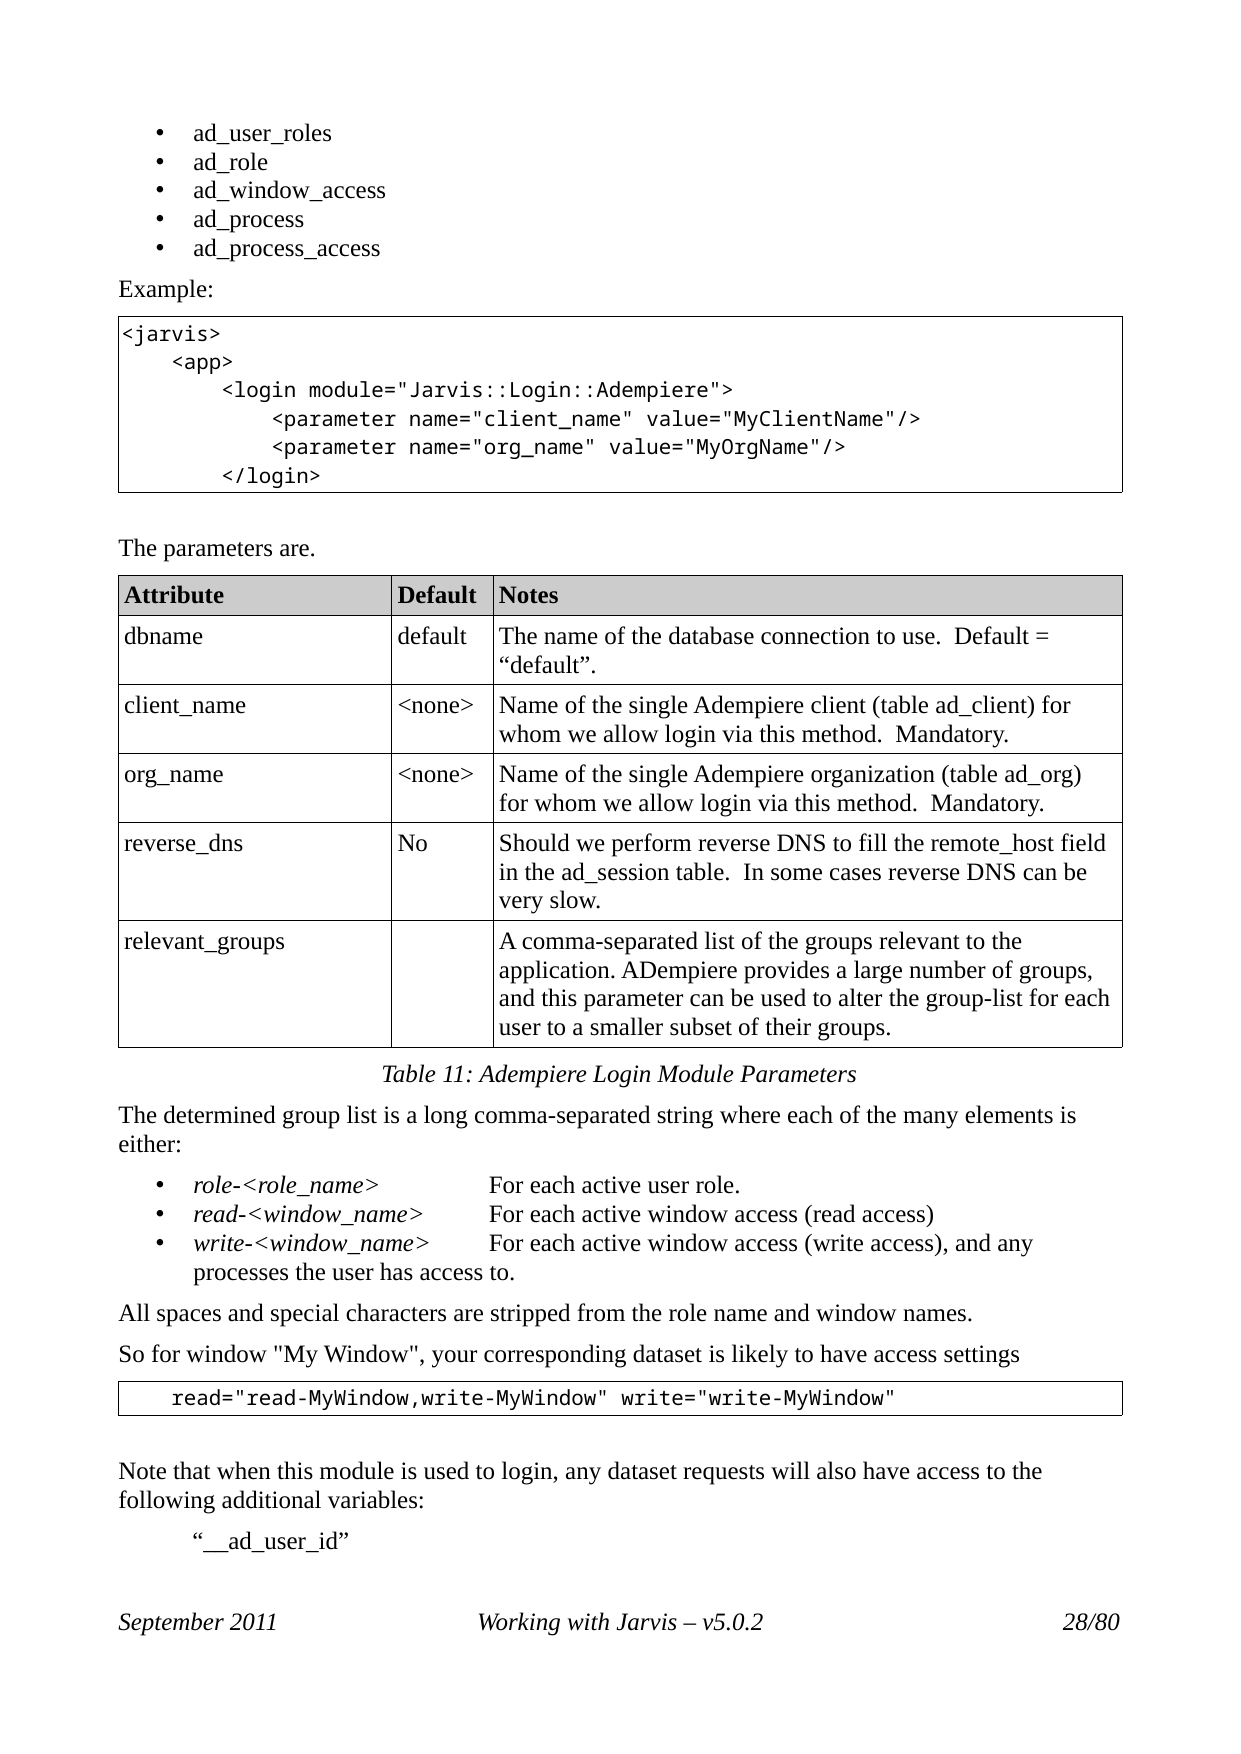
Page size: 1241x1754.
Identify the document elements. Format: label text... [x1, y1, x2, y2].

table_cell [392, 921, 493, 1047]
list write-<window_name> For each active window access (write access), and any processes the user has access to. [156, 1228, 1122, 1286]
list ad_role [156, 147, 1122, 176]
table_cell The name of the database connection to use. Default = “default”. [494, 616, 1122, 684]
table_cell Should we perform reverse DNS to fill the remote_host field in the ad_session table. In some cases reverse DNS can be very slow. [494, 823, 1122, 920]
text So for window "My Window", your corresponding dataset is likely to have access settings [118, 1339, 1122, 1368]
text Table 11: Adempiere Login Module Parameters [118, 1059, 1122, 1088]
list ad_user_roles [156, 118, 1122, 147]
text <app> [119, 344, 1122, 372]
table_header Default [392, 576, 493, 615]
text “__ad_user_id” [118, 1526, 1122, 1555]
table_header Attribute [119, 576, 391, 615]
table_cell relevant_groups [119, 921, 391, 1047]
table_cell No [392, 823, 493, 920]
text Note that when this module is used to login, any dataset requests will also have access to the following additional variables: [118, 1456, 1122, 1514]
table_cell dbname [119, 616, 391, 684]
table_cell default [392, 616, 493, 684]
text read="read-MyWindow,write-MyWindow" write="write-MyWindow" [119, 1382, 1122, 1415]
table_cell Name of the single Adempiere organization (table ad_org) for whom we allow login via this method. Mandatory. [494, 754, 1122, 822]
table_cell <none> [392, 685, 493, 753]
text <login module="Jarvis::Login::Adempiere"> [119, 372, 1122, 401]
table_cell Name of the single Adempiere client (table ad_client) for whom we allow login via this method. Mandatory. [494, 685, 1122, 753]
text <parameter name="org_name" value="MyOrgName"/> [119, 429, 1122, 458]
text The determined group list is a long comma-separated string where each of the many elements is either: [118, 1101, 1122, 1158]
table_cell client_name [119, 685, 391, 753]
list ad_process [156, 204, 1122, 233]
list ad_window_access [156, 176, 1122, 204]
list read-<window_name> For each active window access (read access) [156, 1199, 1122, 1228]
table_cell A comma-separated list of the groups relevant to the application. ADempiere provides a large number of groups, and this parameter can be used to alter the group-list for each user to a smaller subset of their groups. [494, 921, 1122, 1047]
table_cell reverse_dns [119, 823, 391, 920]
text </login> [119, 458, 1122, 492]
text <parameter name="client_name" value="MyClientName"/> [119, 401, 1122, 429]
text The parameters are. [118, 533, 1122, 562]
list ad_process_access [156, 233, 1122, 262]
table_cell <none> [392, 754, 493, 822]
text <jarvis> [119, 317, 1122, 344]
list role-<role_name> For each active user role. [156, 1171, 1122, 1199]
table_cell org_name [119, 754, 391, 822]
table_header Notes [494, 576, 1122, 615]
text All spaces and special characters are stripped from the role name and window names. [118, 1298, 1122, 1327]
text Example: [118, 274, 1122, 303]
